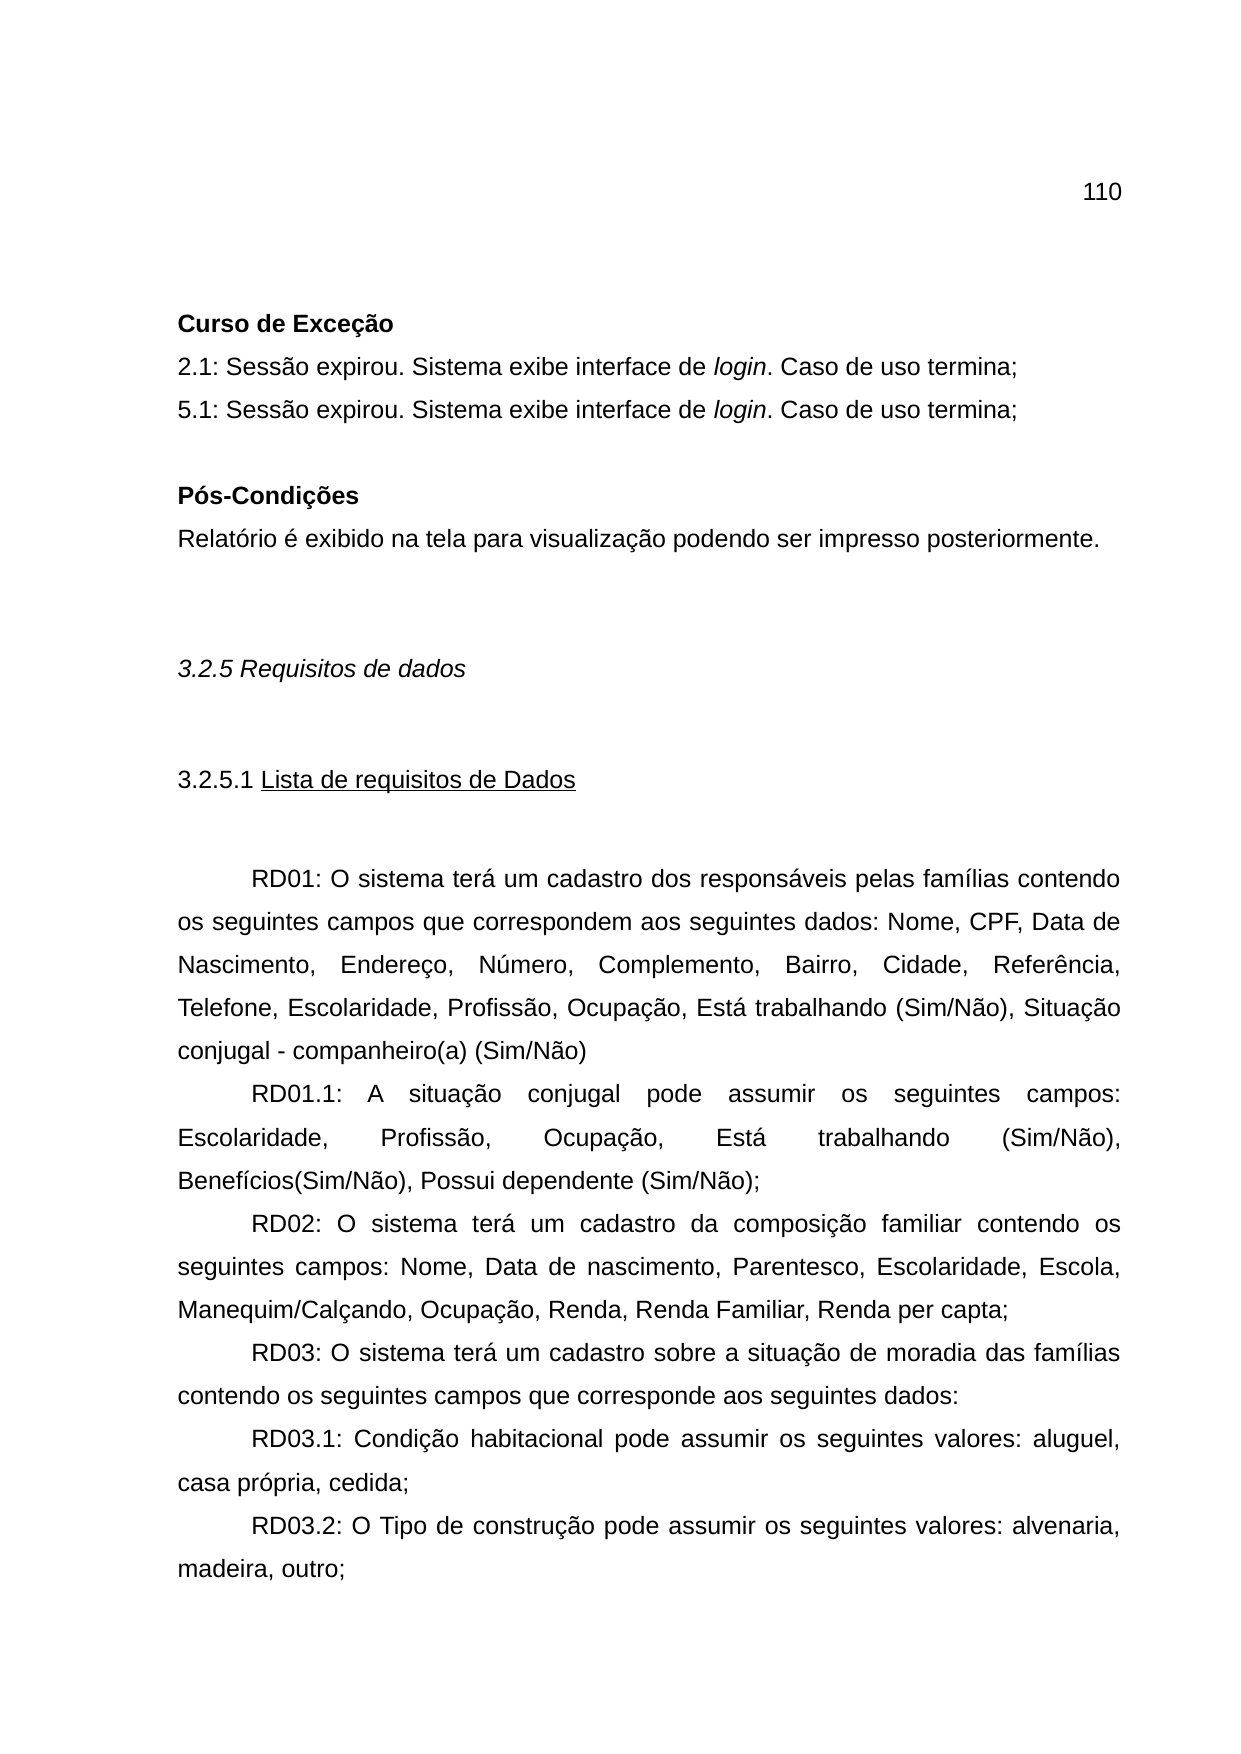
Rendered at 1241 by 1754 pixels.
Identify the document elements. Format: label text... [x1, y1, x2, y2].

text 5.1: Sessão expirou. Sistema exibe interface de login. Caso de uso termina; [177, 395, 1122, 424]
text RD02: O sistema terá um cadastro da composição familiar contendo os seguintes campos: Nome, Data de nascimento, Parentesco, Escolaridade, Escola, Manequim/Calçando, Ocupação, Renda, Renda Familiar, Renda per capta; [177, 1209, 1122, 1324]
text 3.2.5 Requisitos de dados [177, 654, 1122, 683]
text RD03.1: Condição habitacional pode assumir os seguintes valores: aluguel, casa própria, cedida; [177, 1424, 1122, 1496]
text Curso de Exceção [177, 309, 1122, 338]
text Relatório é exibido na tela para visualização podendo ser impresso posteriormente. [177, 524, 1122, 553]
subtitle 3.2.5.1 Lista de requisitos de Dados [177, 765, 1122, 794]
text Pós-Condições [177, 481, 1122, 510]
text RD03.2: O Tipo de construção pode assumir os seguintes valores: alvenaria, madeira, outro; [177, 1511, 1122, 1583]
text 2.1: Sessão expirou. Sistema exibe interface de login. Caso de uso termina; [177, 352, 1122, 381]
text RD03: O sistema terá um cadastro sobre a situação de moradia das famílias contendo os seguintes campos que corresponde aos seguintes dados: [177, 1338, 1122, 1410]
text RD01.1: A situação conjugal pode assumir os seguintes campos: Escolaridade, Profissão, Ocupação, Está trabalhando (Sim/Não), Benefícios(Sim/Não), Possui dependente (Sim/Não); [177, 1079, 1122, 1194]
text RD01: O sistema terá um cadastro dos responsáveis pelas famílias contendo os seguintes campos que correspondem aos seguintes dados: Nome, CPF, Data de Nascimento, Endereço, Número, Complemento, Bairro, Cidade, Referência, Telefone, Escolaridade, Profissão, Ocupação, Está trabalhando (Sim/Não), Situação conjugal - companheiro(a) (Sim/Não) [177, 864, 1122, 1065]
